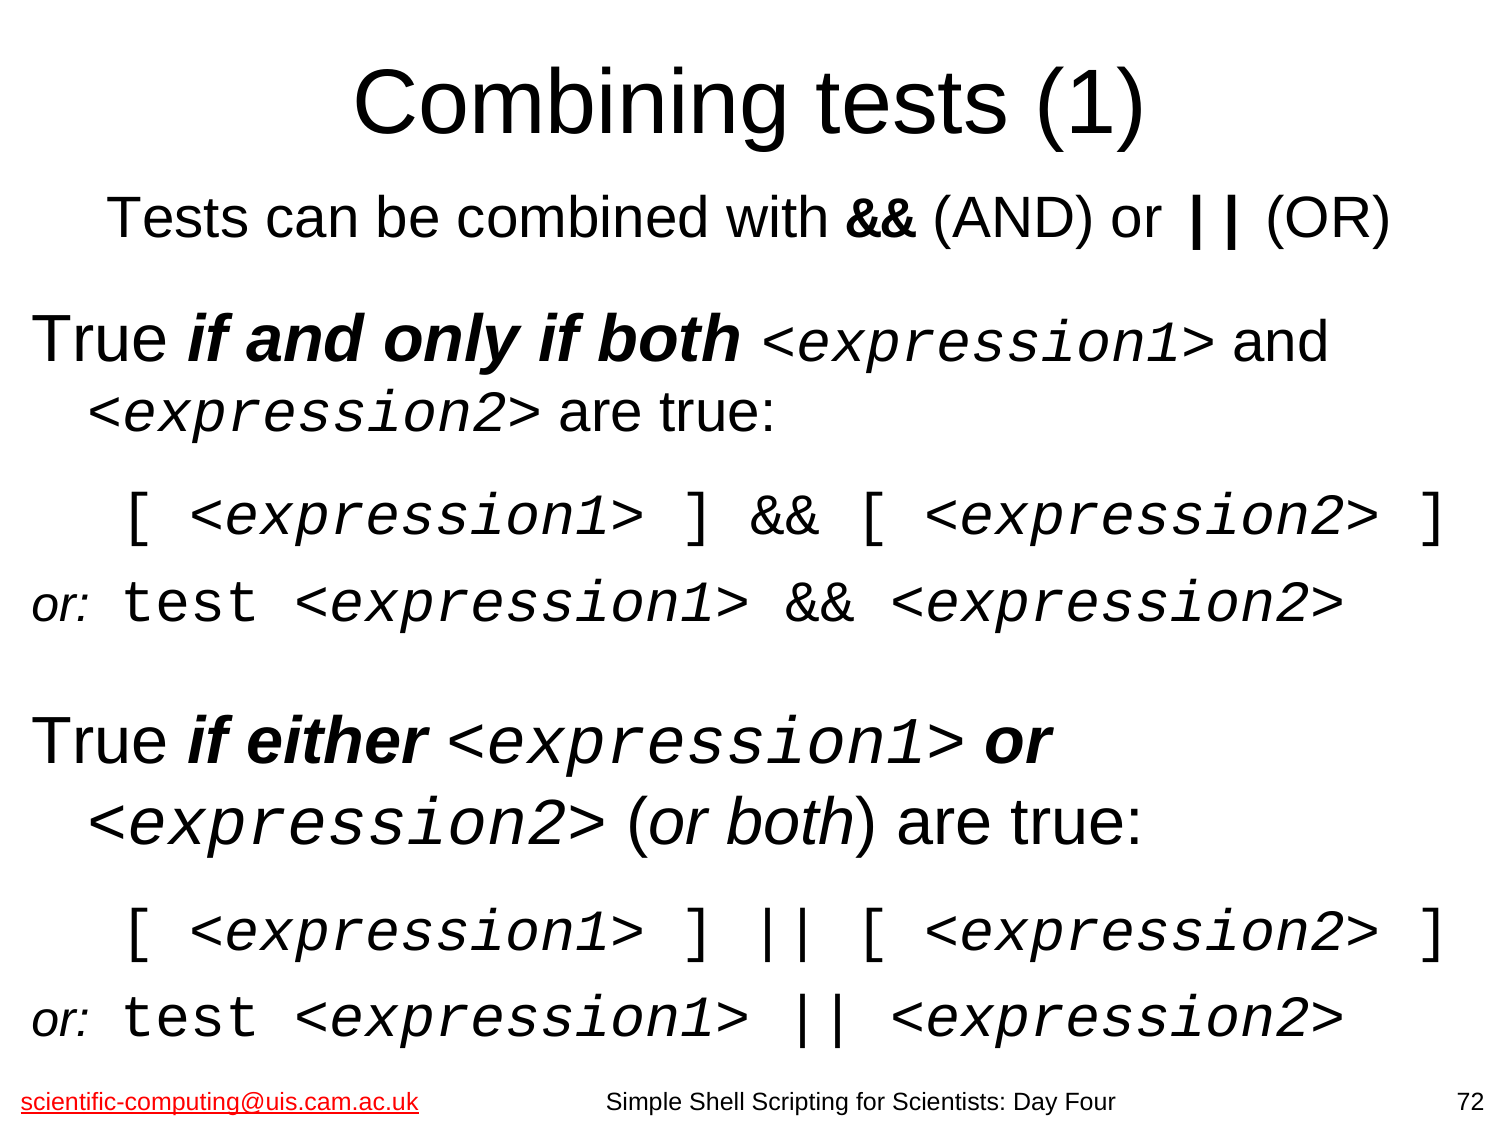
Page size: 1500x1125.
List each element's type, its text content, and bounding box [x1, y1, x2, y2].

title Combining tests (1) [112, 43, 1388, 162]
list Tests can be combined with && (AND) or || (OR) True if and only if both <expression1> and <expression2> are true: [ <expression1> ] && [ <expression2> ] or: test <expression1> && <expression2> True if either <expression1> or <expression2> (or both) are true: [ <expression1> ] || [ <expression2> ] or: test <expression1> || <expression2> [16, 177, 1482, 1063]
